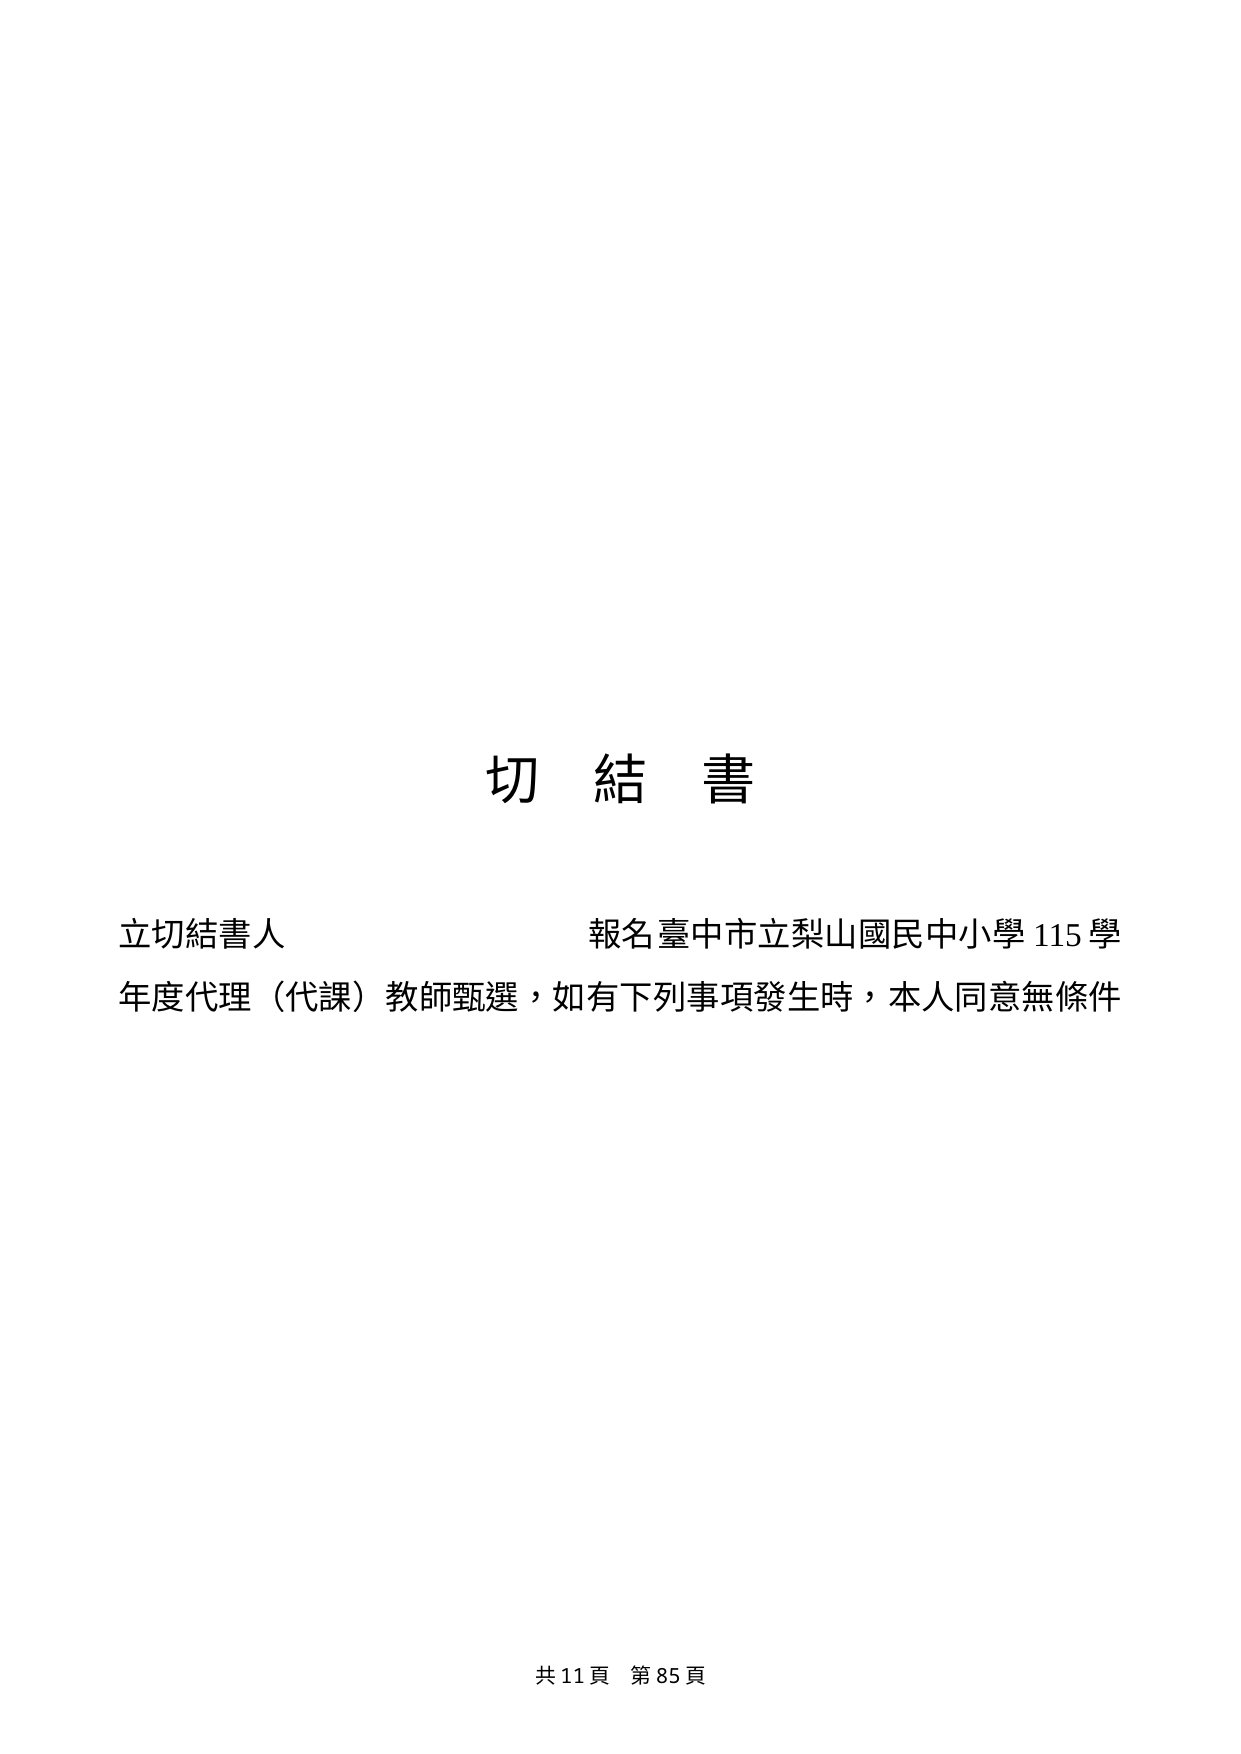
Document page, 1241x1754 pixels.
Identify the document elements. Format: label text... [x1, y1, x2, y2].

text 立切結書人 報名臺中市立梨山國民中小學115學年度代理（代課）教師甄選，如有下列事項發生時，本人同意無條件 [118, 891, 1122, 1016]
text 切 結 書 [118, 703, 1122, 828]
